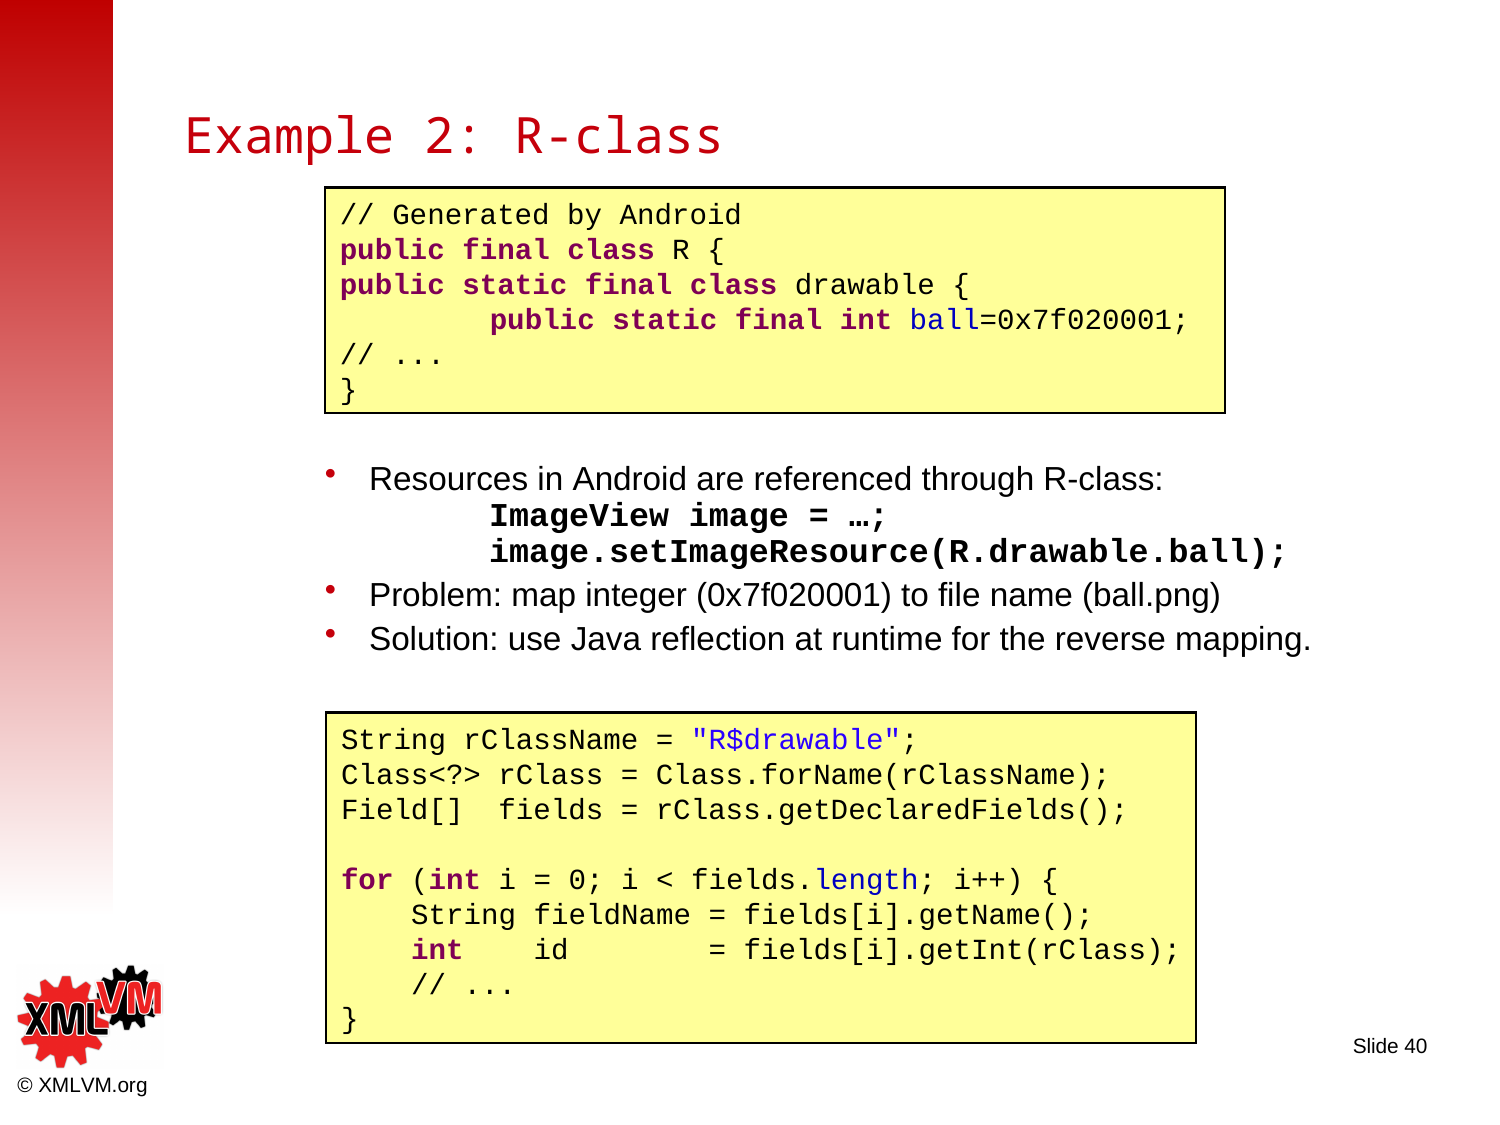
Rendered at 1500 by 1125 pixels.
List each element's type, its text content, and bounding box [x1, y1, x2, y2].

text_box String rClassName = "R$drawable"; Class<?> rClass = Class.forName(rClassName); Field[] fields = rClass.getDeclaredFields(); for (int i = 0; i < fields.length; i++) { String fieldName = fields[i].getName(); int id = fields[i].getInt(rClass); // ... } [326, 712, 1197, 1043]
list Resources in Android are referenced through R-class: ImageView image = …; image.setImageResource(R.drawable.ball); Problem: map integer (0x7f020001) to file name (ball.png) Solution: use Java reflection at runtime for the reverse mapping. [324, 461, 1329, 668]
picture [16, 964, 164, 1069]
title Example 2: R-class [170, 67, 1447, 207]
text_box // Generated by Android public final class R { public static final class drawable { public static final int ball=0x7f020001; // ... } [324, 187, 1226, 413]
